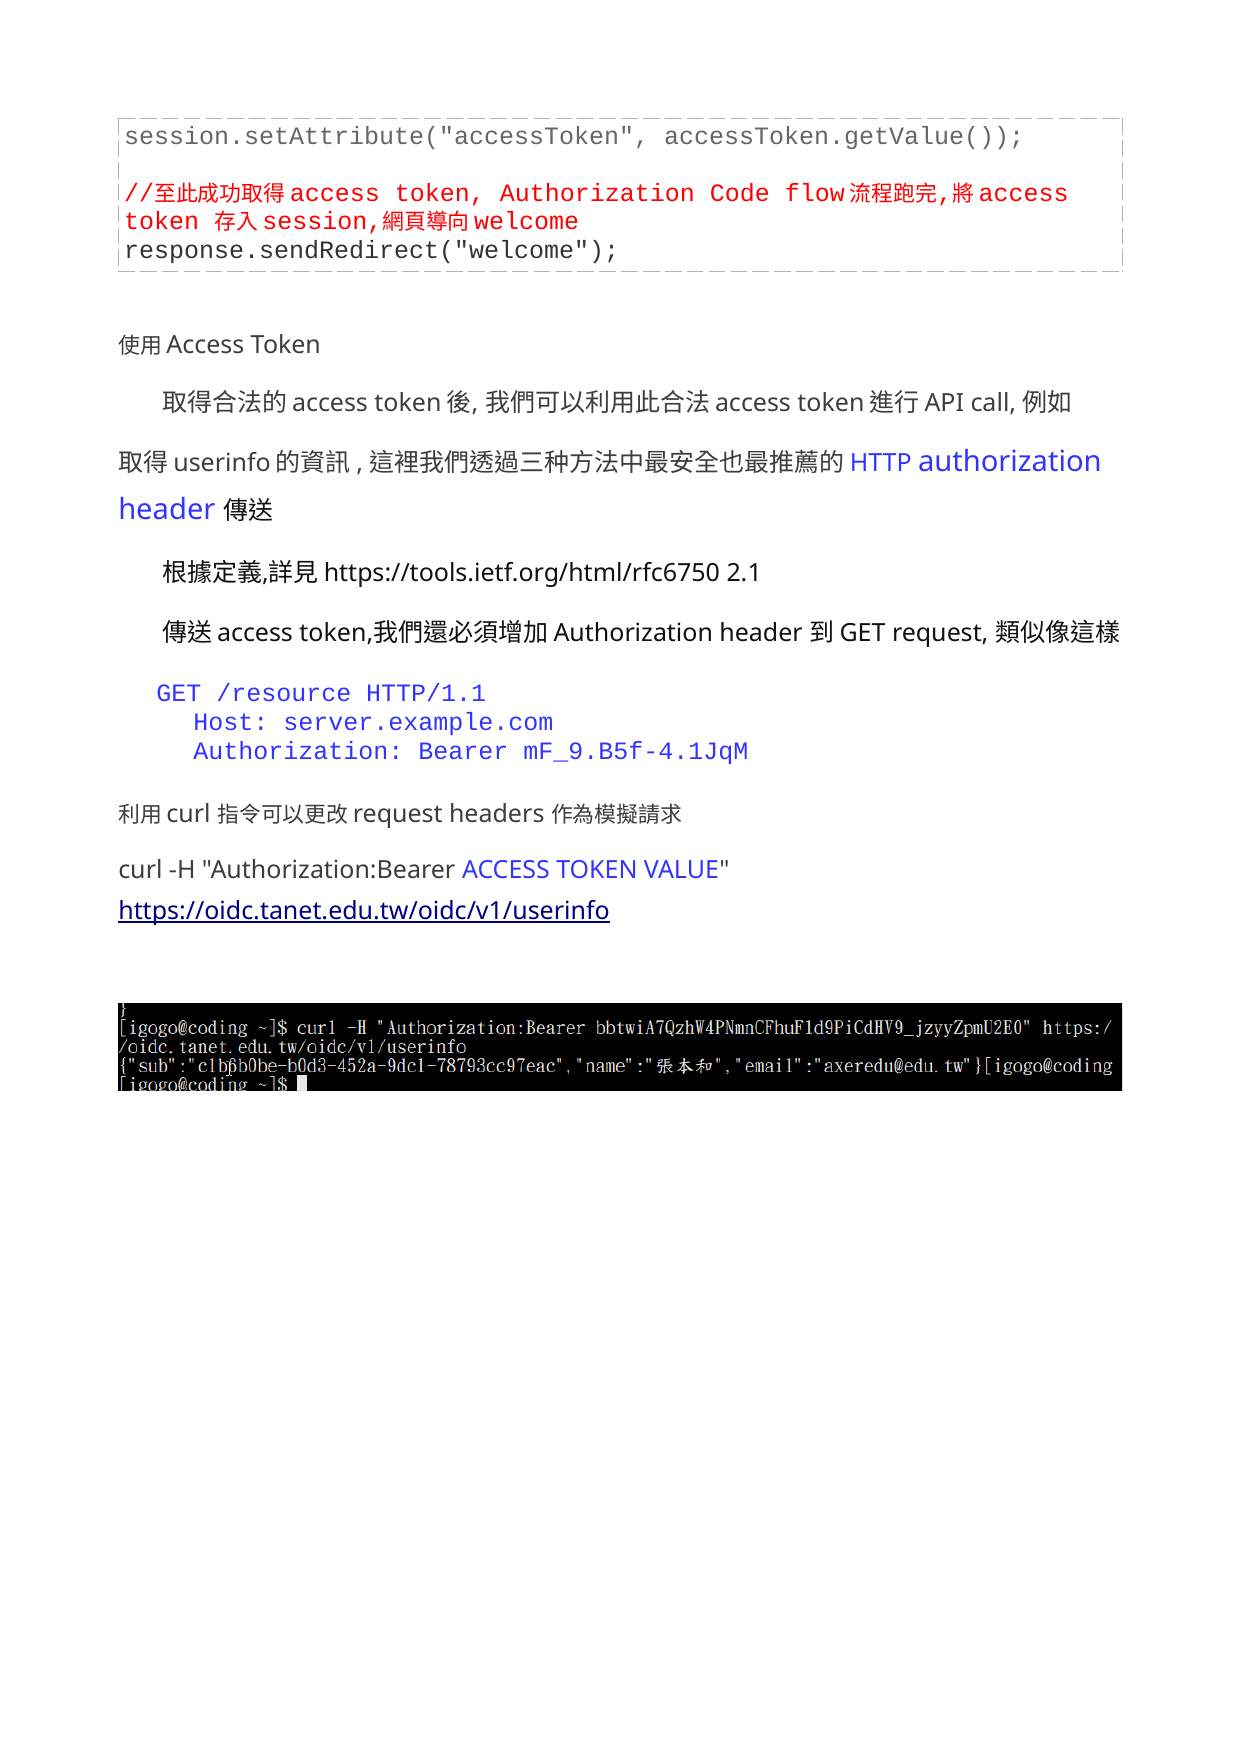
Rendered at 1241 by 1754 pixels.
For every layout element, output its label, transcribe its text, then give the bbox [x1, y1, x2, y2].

picture [118, 1003, 1123, 1091]
text 取得合法的access token後, 我們可以利用此合法access token進行API call, 例如 [118, 382, 1122, 418]
text Authorization: Bearer mF_9.B5f-4.1JqM [118, 738, 1122, 767]
text curl -H "Authorization:Bearer ACCESS TOKEN VALUE" https://oidc.tanet.edu.tw/oidc/v1/userinfo [118, 852, 1122, 926]
table_cell session.setAttribute("accessToken", accessToken.getValue()); //至此成功取得access token, Authorization Code flow流程跑完,將access token 存入session,網頁導向welcome response.sendRedirect("welcome"); [118, 118, 1122, 271]
text 根據定義,詳見https://tools.ietf.org/html/rfc6750 2.1 [118, 550, 1122, 590]
text 取得userinfo的資訊 , 這裡我們透過三种方法中最安全也最推薦的HTTP authorization header 傳送 [118, 440, 1122, 528]
text 利用curl 指令可以更改request headers 作為模擬請求 [118, 796, 1122, 830]
text 使用Access Token [118, 327, 1122, 361]
text GET /resource HTTP/1.1 [118, 670, 1122, 710]
text Host: server.example.com [118, 710, 1122, 738]
text 傳送access token,我們還必須增加Authorization header 到GET request, 類似像這樣 [118, 612, 1122, 648]
